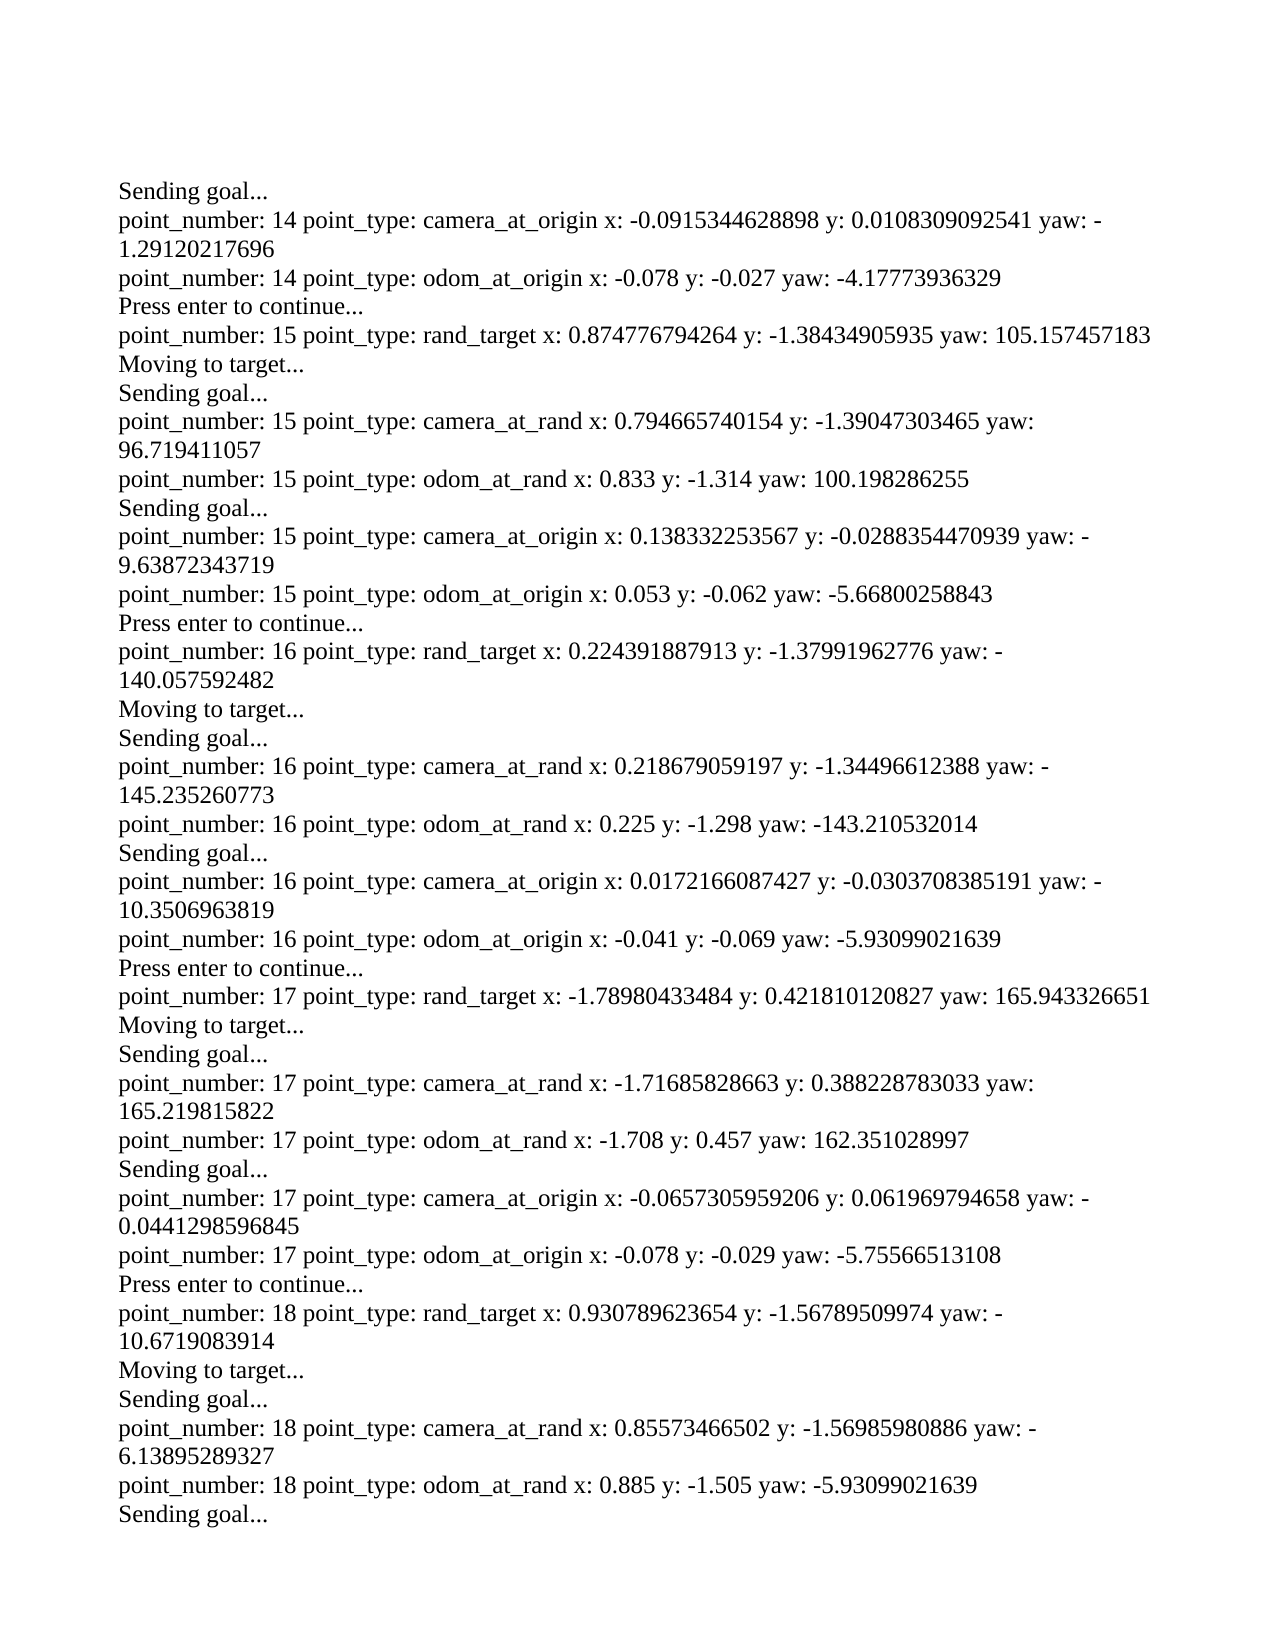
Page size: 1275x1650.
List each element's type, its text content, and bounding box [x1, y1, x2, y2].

text point_number: 16 point_type: rand_target x: 0.224391887913 y: -1.37991962776 yaw: -140.057592482 [118, 636, 1157, 694]
text point_number: 17 point_type: camera_at_origin x: -0.0657305959206 y: 0.061969794658 yaw: -0.0441298596845 [118, 1183, 1157, 1240]
text Sending goal... [118, 1154, 1157, 1183]
text point_number: 17 point_type: odom_at_origin x: -0.078 y: -0.029 yaw: -5.75566513108 [118, 1240, 1157, 1269]
text Sending goal... [118, 378, 1157, 406]
text Sending goal... [118, 1499, 1157, 1528]
text Sending goal... [118, 1384, 1157, 1413]
text point_number: 15 point_type: camera_at_origin x: 0.138332253567 y: -0.0288354470939 yaw: -9.63872343719 [118, 521, 1157, 579]
text Moving to target... [118, 1010, 1157, 1039]
text point_number: 16 point_type: odom_at_rand x: 0.225 y: -1.298 yaw: -143.210532014 [118, 809, 1157, 838]
text Press enter to continue... [118, 291, 1157, 320]
text point_number: 17 point_type: rand_target x: -1.78980433484 y: 0.421810120827 yaw: 165.943326651 [118, 981, 1157, 1010]
text point_number: 14 point_type: camera_at_origin x: -0.0915344628898 y: 0.0108309092541 yaw: -1.29120217696 [118, 205, 1157, 263]
text point_number: 17 point_type: camera_at_rand x: -1.71685828663 y: 0.388228783033 yaw: 165.219815822 [118, 1068, 1157, 1125]
text point_number: 14 point_type: odom_at_origin x: -0.078 y: -0.027 yaw: -4.17773936329 [118, 263, 1157, 291]
text point_number: 18 point_type: camera_at_rand x: 0.85573466502 y: -1.56985980886 yaw: -6.13895289327 [118, 1413, 1157, 1470]
text Moving to target... [118, 694, 1157, 723]
text point_number: 18 point_type: rand_target x: 0.930789623654 y: -1.56789509974 yaw: -10.6719083914 [118, 1298, 1157, 1355]
text Sending goal... [118, 1039, 1157, 1068]
text point_number: 16 point_type: odom_at_origin x: -0.041 y: -0.069 yaw: -5.93099021639 [118, 924, 1157, 953]
text Sending goal... [118, 838, 1157, 866]
text Sending goal... [118, 723, 1157, 751]
text Moving to target... [118, 349, 1157, 378]
text Press enter to continue... [118, 608, 1157, 636]
text point_number: 16 point_type: camera_at_origin x: 0.0172166087427 y: -0.0303708385191 yaw: -10.3506963819 [118, 866, 1157, 924]
text Sending goal... [118, 493, 1157, 521]
text point_number: 15 point_type: odom_at_rand x: 0.833 y: -1.314 yaw: 100.198286255 [118, 464, 1157, 493]
text Press enter to continue... [118, 953, 1157, 981]
text point_number: 16 point_type: camera_at_rand x: 0.218679059197 y: -1.34496612388 yaw: -145.235260773 [118, 751, 1157, 809]
text point_number: 17 point_type: odom_at_rand x: -1.708 y: 0.457 yaw: 162.351028997 [118, 1125, 1157, 1154]
text point_number: 15 point_type: odom_at_origin x: 0.053 y: -0.062 yaw: -5.66800258843 [118, 579, 1157, 608]
text point_number: 15 point_type: rand_target x: 0.874776794264 y: -1.38434905935 yaw: 105.157457183 [118, 320, 1157, 349]
text point_number: 15 point_type: camera_at_rand x: 0.794665740154 y: -1.39047303465 yaw: 96.719411057 [118, 406, 1157, 464]
text Sending goal... [118, 176, 1157, 205]
text Moving to target... [118, 1355, 1157, 1384]
text Press enter to continue... [118, 1269, 1157, 1298]
text point_number: 18 point_type: odom_at_rand x: 0.885 y: -1.505 yaw: -5.93099021639 [118, 1470, 1157, 1499]
